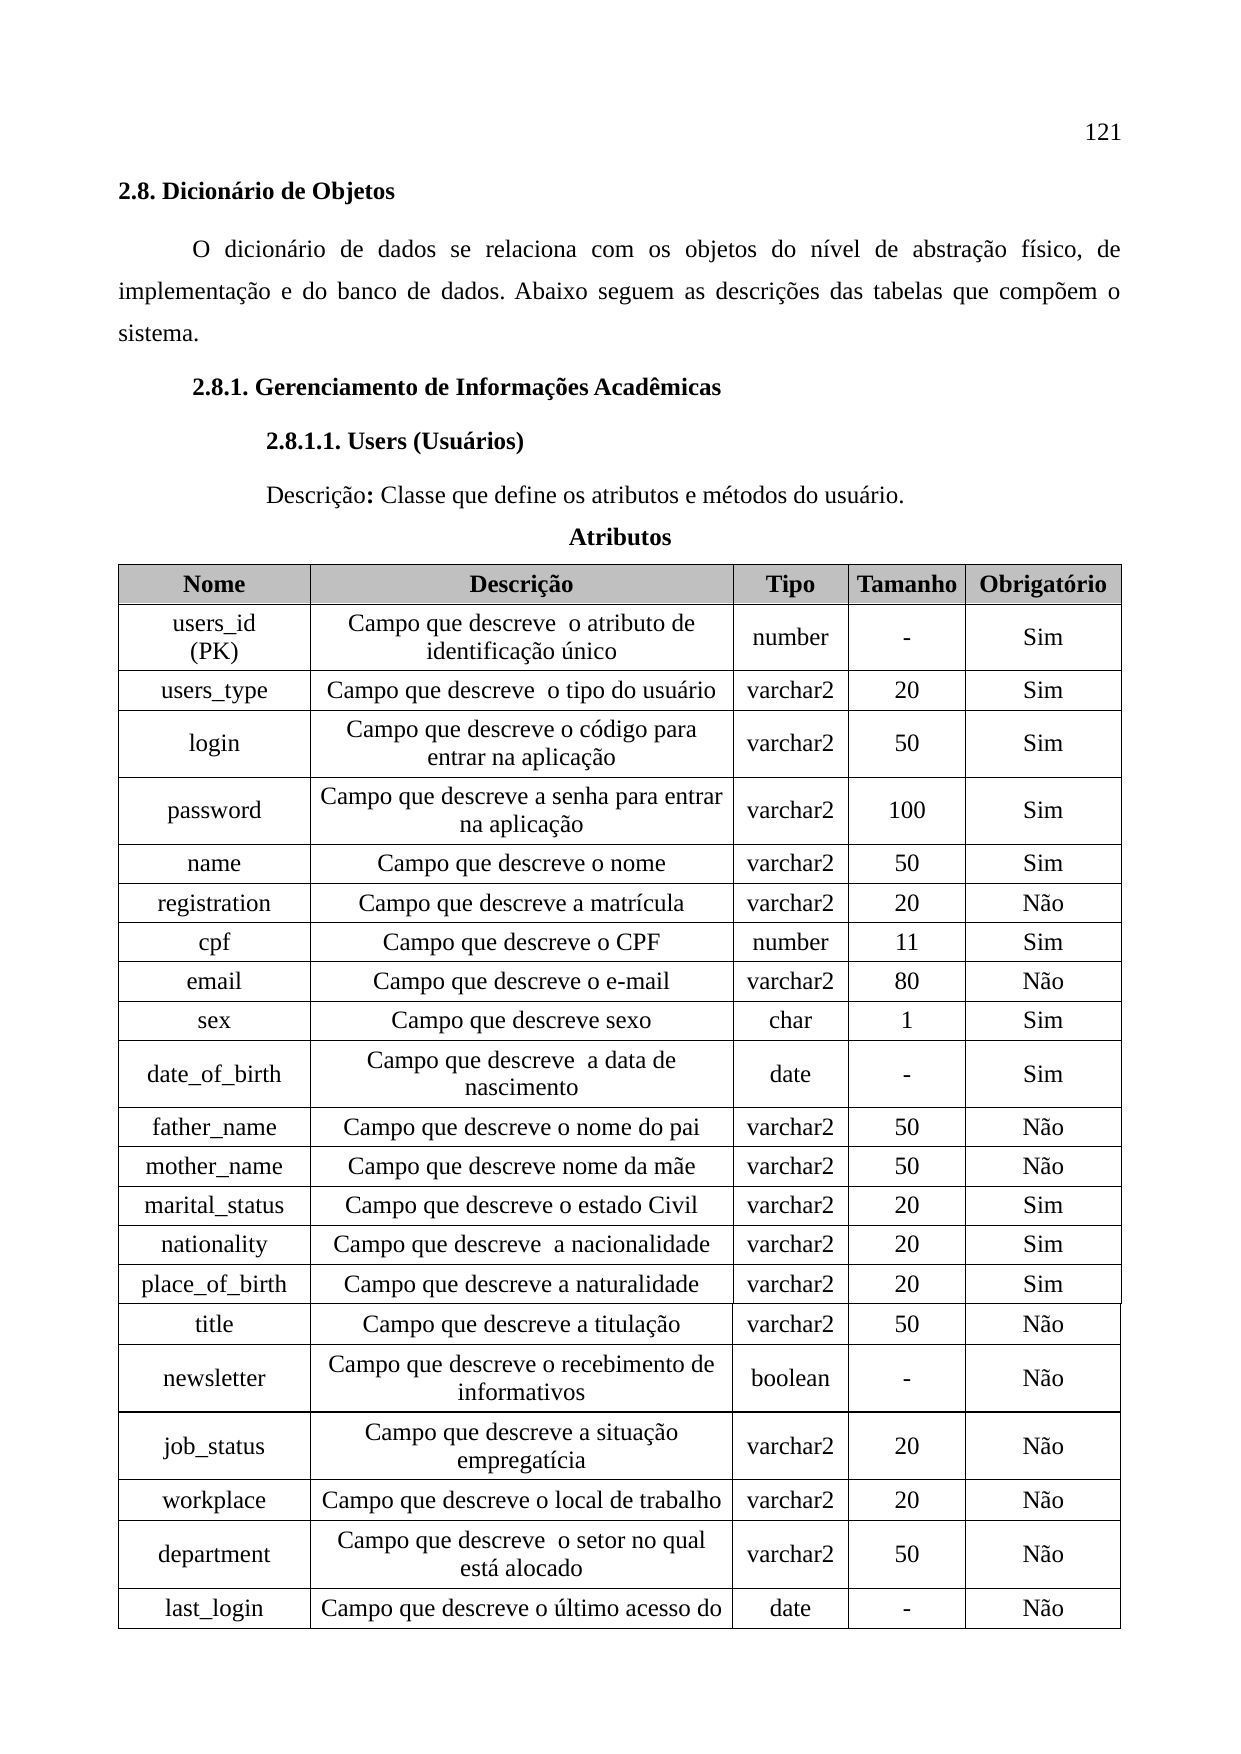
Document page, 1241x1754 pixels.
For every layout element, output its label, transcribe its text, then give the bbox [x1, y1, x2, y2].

table_cell marital_status [119, 1187, 310, 1225]
table_cell 20 [849, 1413, 965, 1479]
table_cell varchar2 [734, 671, 848, 710]
table_cell Não [966, 884, 1121, 922]
table_cell Campo que descreve o local de trabalho [311, 1480, 732, 1519]
table_cell Campo que descreve o nome [311, 845, 733, 883]
table_cell - [849, 1589, 965, 1628]
table_cell varchar2 [734, 778, 848, 844]
table_cell Sim [966, 845, 1121, 883]
table_cell varchar2 [733, 1480, 848, 1519]
table_cell Campo que descreve a naturalidade [311, 1265, 733, 1303]
table_cell varchar2 [734, 1187, 848, 1225]
table_cell - [849, 605, 965, 670]
table_cell name [119, 845, 310, 883]
table_cell Não [966, 1413, 1120, 1479]
table_cell 20 [849, 1265, 965, 1303]
table_cell date_of_birth [119, 1041, 310, 1107]
table_cell Campo que descreve o recebimento de informativos [311, 1345, 732, 1411]
table_cell char [734, 1002, 848, 1040]
table_cell 50 [849, 1304, 965, 1343]
table_cell 20 [849, 884, 965, 922]
table_cell date [733, 1589, 848, 1628]
text Atributos [118, 523, 1122, 550]
table_cell 50 [849, 845, 965, 883]
table_cell Campo que descreve o tipo do usuário [311, 671, 733, 710]
table_cell Campo que descreve o atributo de identificação único [311, 605, 733, 670]
table_cell varchar2 [734, 1108, 848, 1146]
table_cell workplace [119, 1480, 310, 1519]
table_cell 80 [849, 962, 965, 1001]
table_cell Campo que descreve o setor no qual está alocado [311, 1521, 732, 1587]
table_header Obrigatório [966, 565, 1121, 603]
table_cell Sim [966, 605, 1121, 670]
table_cell Campo que descreve o estado Civil [311, 1187, 733, 1225]
table_cell Campo que descreve o e-mail [311, 962, 733, 1001]
table_cell Sim [966, 1041, 1121, 1107]
table_cell job_status [119, 1413, 310, 1479]
table_cell Não [966, 1480, 1120, 1519]
table_cell nationality [119, 1226, 310, 1264]
table_cell Não [966, 1304, 1120, 1343]
table_cell login [119, 711, 310, 777]
table_cell last_login [119, 1589, 310, 1628]
table_cell users_id (PK) [119, 605, 310, 670]
table_cell Sim [966, 1265, 1121, 1303]
table_cell title [119, 1304, 310, 1343]
table_cell varchar2 [734, 1226, 848, 1264]
table_cell varchar2 [734, 845, 848, 883]
text 2.8.1.1. Users (Usuários) [118, 427, 1122, 455]
table_cell Não [966, 1147, 1121, 1186]
table_cell 100 [849, 778, 965, 844]
table_cell Campo que descreve nome da mãe [311, 1147, 733, 1186]
table_cell Sim [966, 671, 1121, 710]
table_cell Campo que descreve a matrícula [311, 884, 733, 922]
table_cell Campo que descreve o nome do pai [311, 1108, 733, 1146]
table_cell varchar2 [734, 1265, 848, 1303]
table_cell - [849, 1041, 965, 1107]
table_cell varchar2 [733, 1304, 848, 1343]
table_cell 1 [849, 1002, 965, 1040]
table_cell Campo que descreve a data de nascimento [311, 1041, 733, 1107]
table_cell cpf [119, 923, 310, 961]
table_cell department [119, 1521, 310, 1587]
table_cell varchar2 [733, 1521, 848, 1587]
table_cell 50 [849, 1147, 965, 1186]
table_cell varchar2 [734, 711, 848, 777]
table_cell varchar2 [734, 1147, 848, 1186]
table_cell Sim [966, 711, 1121, 777]
table_cell Sim [966, 1002, 1121, 1040]
table_cell Sim [966, 923, 1121, 961]
text 2.8.1. Gerenciamento de Informações Acadêmicas [118, 373, 1122, 401]
table_cell newsletter [119, 1345, 310, 1411]
text Descrição: Classe que define os atributos e métodos do usuário. [118, 481, 1122, 509]
table_cell 50 [849, 1108, 965, 1146]
table_cell place_of_birth [119, 1265, 310, 1303]
table_cell number [734, 923, 848, 961]
table_cell mother_name [119, 1147, 310, 1186]
table_cell varchar2 [733, 1413, 848, 1479]
text 2.8. Dicionário de Objetos [118, 177, 1122, 205]
table_cell Não [966, 1521, 1120, 1587]
text O dicionário de dados se relaciona com os objetos do nível de abstração físico, de implementação e do banco de dados. Abaixo seguem as descrições das tabelas que compõem o sistema. [118, 231, 1122, 347]
table_cell password [119, 778, 310, 844]
table_cell Campo que descreve a titulação [311, 1304, 732, 1343]
table_cell Campo que descreve sexo [311, 1002, 733, 1040]
table_cell number [734, 605, 848, 670]
table_cell registration [119, 884, 310, 922]
table_cell boolean [733, 1345, 848, 1411]
table_cell Campo que descreve a senha para entrar na aplicação [311, 778, 733, 844]
table_cell varchar2 [734, 884, 848, 922]
table_cell Sim [966, 1187, 1121, 1225]
table_cell 20 [849, 671, 965, 710]
table_cell Campo que descreve a situação empregatícia [311, 1413, 732, 1479]
table_cell father_name [119, 1108, 310, 1146]
table_cell 11 [849, 923, 965, 961]
table_cell Sim [966, 778, 1121, 844]
table_cell Não [966, 962, 1121, 1001]
table_cell - [849, 1345, 965, 1411]
table_cell date [734, 1041, 848, 1107]
table_cell 20 [849, 1187, 965, 1225]
table_cell Campo que descreve o último acesso do [311, 1589, 732, 1628]
table_cell users_type [119, 671, 310, 710]
table_cell Não [966, 1345, 1120, 1411]
table_header Nome [119, 565, 310, 603]
table_cell 50 [849, 1521, 965, 1587]
table_cell 50 [849, 711, 965, 777]
table_cell varchar2 [734, 962, 848, 1001]
table_header Tamanho [849, 565, 965, 603]
table_cell Não [966, 1108, 1121, 1146]
table_cell Não [966, 1589, 1120, 1628]
table_cell 20 [849, 1226, 965, 1264]
table_header Tipo [734, 565, 848, 603]
table_cell email [119, 962, 310, 1001]
table_cell Campo que descreve a nacionalidade [311, 1226, 733, 1264]
table_header Descrição [311, 565, 733, 603]
table_cell Campo que descreve o CPF [311, 923, 733, 961]
table_cell 20 [849, 1480, 965, 1519]
table_cell Sim [966, 1226, 1121, 1264]
table_cell sex [119, 1002, 310, 1040]
table_cell Campo que descreve o código para entrar na aplicação [311, 711, 733, 777]
